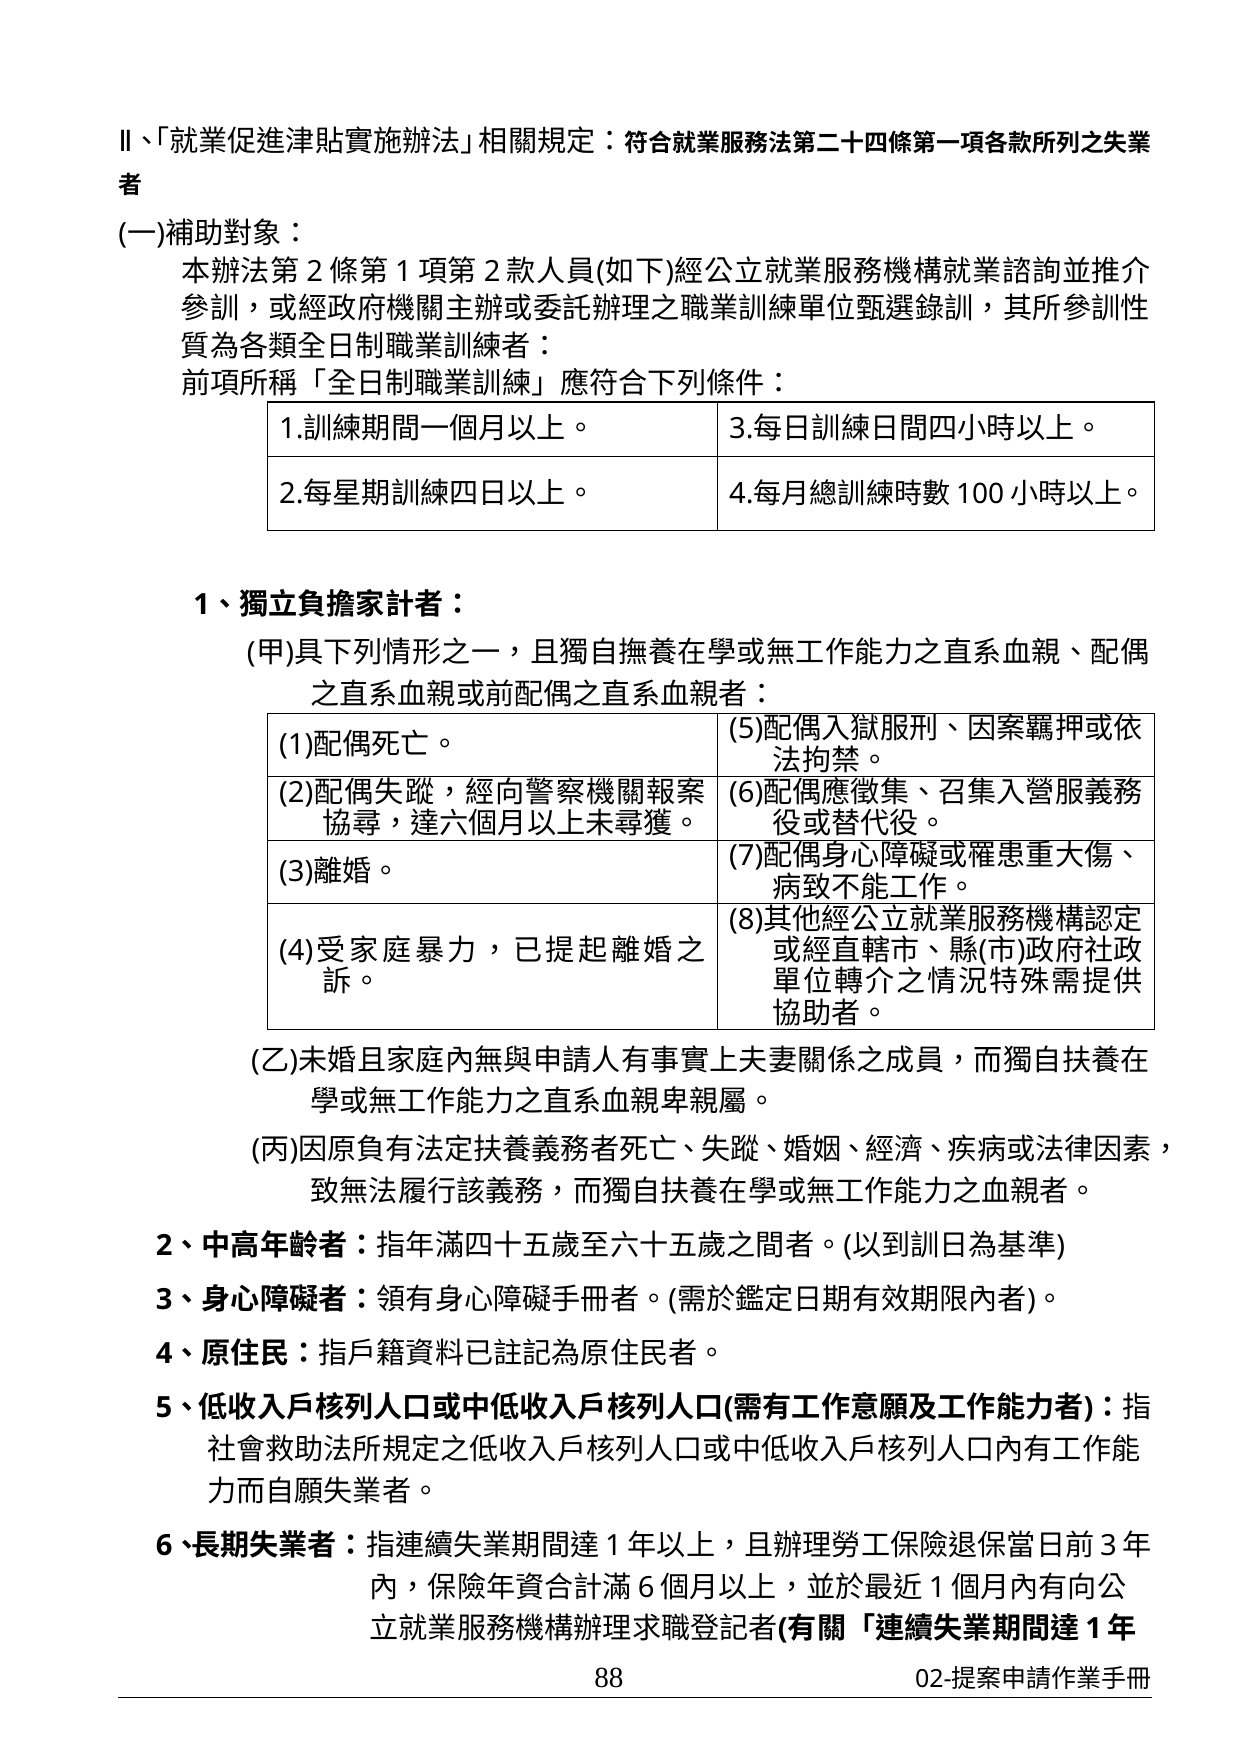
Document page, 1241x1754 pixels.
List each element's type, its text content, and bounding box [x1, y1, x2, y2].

text 2、中高年齡者：指年滿四十五歲至六十五歲之間者。(以到訓日為基準) [118, 1222, 1152, 1264]
table_cell (2)配偶失蹤，經向警察機關報案協尋，達六個月以上未尋獲。 [268, 777, 717, 840]
table_header (5)配偶入獄服刑、因案羈押或依法拘禁。 [718, 714, 1154, 776]
table_header 3.每日訓練日間四小時以上。 [718, 403, 1154, 456]
text 本辦法第2條第1項第2款人員(如下)經公立就業服務機構就業諮詢並推介參訓，或經政府機關主辦或委託辦理之職業訓練單位甄選錄訓，其所參訓性質為各類全日制職業訓練者： [181, 251, 1152, 364]
text (乙)未婚且家庭內無與申請人有事實上夫妻關係之成員，而獨自扶養在學或無工作能力之直系血親卑親屬。 [251, 1037, 1152, 1120]
text 1、獨立負擔家計者： [193, 581, 1152, 623]
text 6、長期失業者：指連續失業期間達1年以上，且辦理勞工保險退保當日前3年內，保險年資合計滿6個月以上，並於最近1個月內有向公立就業服務機構辦理求職登記者(有關「連續失業期間達1年 [156, 1522, 1152, 1647]
text (丙)因原負有法定扶養義務者死亡、失蹤、婚姻、經濟、疾病或法律因素，致無法履行該義務，而獨自扶養在學或無工作能力之血親者。 [251, 1126, 1152, 1209]
text (一)補助對象： [118, 214, 1152, 251]
text 3、身心障礙者：領有身心障礙手冊者。(需於鑑定日期有效期限內者)。 [118, 1276, 1152, 1318]
text 5、低收入戶核列人口或中低收入戶核列人口(需有工作意願及工作能力者)：指社會救助法所規定之低收入戶核列人口或中低收入戶核列人口內有工作能力而自願失業者。 [155, 1384, 1152, 1509]
text (甲)具下列情形之一，且獨自撫養在學或無工作能力之直系血親、配偶之直系血親或前配偶之直系血親者： [247, 629, 1152, 713]
table_cell (6)配偶應徵集、召集入營服義務役或替代役。 [718, 777, 1154, 840]
table_header (1)配偶死亡。 [268, 714, 717, 776]
text 4、原住民：指戶籍資料已註記為原住民者。 [118, 1330, 1152, 1372]
table_cell (7)配偶身心障礙或罹患重大傷、病致不能工作。 [718, 841, 1154, 903]
table_cell 4.每月總訓練時數100小時以上。 [718, 457, 1154, 530]
table_cell (3)離婚。 [268, 841, 717, 903]
table_cell 2.每星期訓練四日以上。 [268, 457, 717, 530]
table_cell (4)受家庭暴力，已提起離婚之訴。 [268, 904, 717, 1029]
text 前項所稱「全日制職業訓練」應符合下列條件： [181, 364, 1152, 401]
table_cell (8)其他經公立就業服務機構認定或經直轄市、縣(市)政府社政單位轉介之情況特殊需提供協助者。 [718, 904, 1154, 1029]
table_header 1.訓練期間一個月以上。 [268, 403, 717, 456]
subtitle Ⅱ、「就業促進津貼實施辦法」相關規定：符合就業服務法第二十四條第一項各款所列之失業者 [118, 118, 1152, 201]
